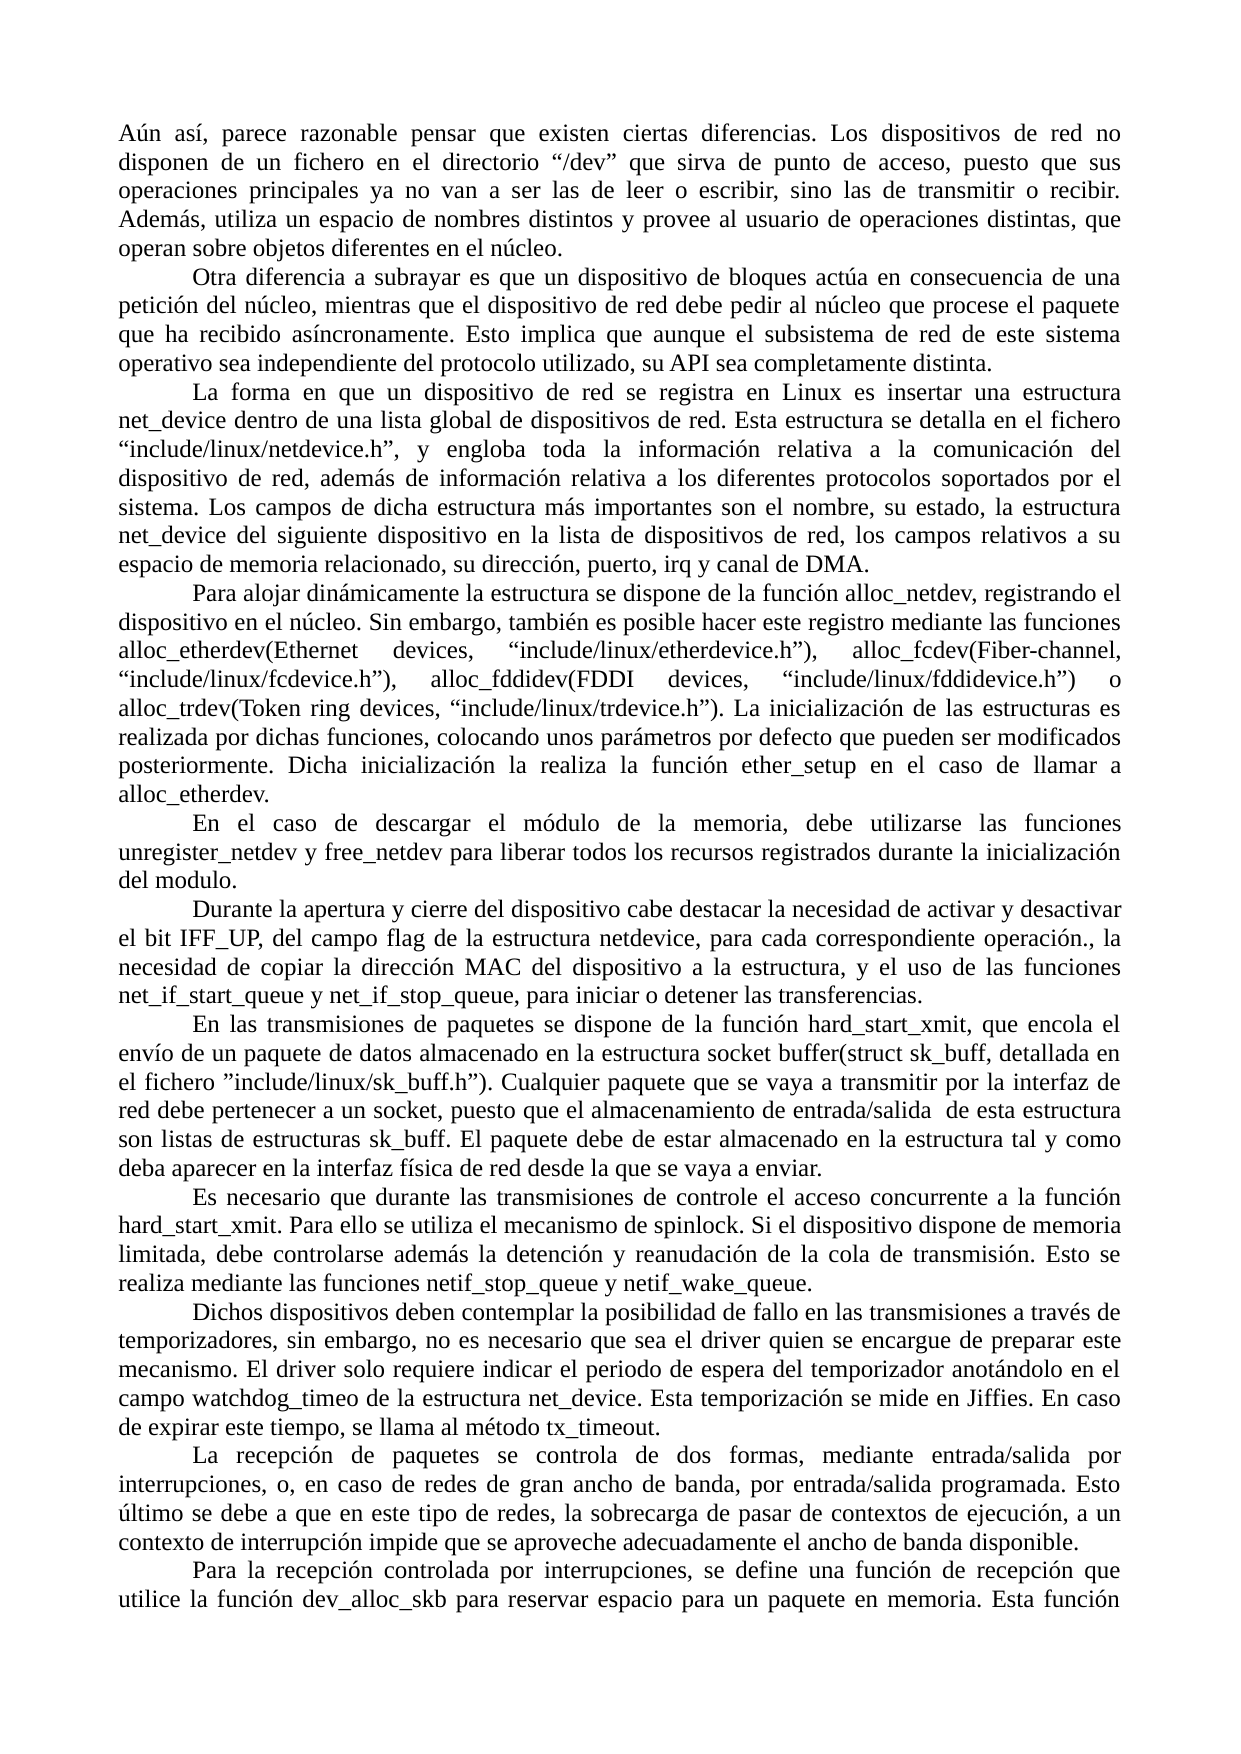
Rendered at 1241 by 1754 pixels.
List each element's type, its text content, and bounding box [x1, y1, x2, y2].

text Para la recepción controlada por interrupciones, se define una función de recepción que utilice la función dev_alloc_skb para reservar espacio para un paquete en memoria. Esta función [118, 1556, 1122, 1613]
text Aún así, parece razonable pensar que existen ciertas diferencias. Los dispositivos de red no disponen de un fichero en el directorio “/dev” que sirva de punto de acceso, puesto que sus operaciones principales ya no van a ser las de leer o escribir, sino las de transmitir o recibir. Además, utiliza un espacio de nombres distintos y provee al usuario de operaciones distintas, que operan sobre objetos diferentes en el núcleo. [118, 118, 1122, 262]
text La forma en que un dispositivo de red se registra en Linux es insertar una estructura net_device dentro de una lista global de dispositivos de red. Esta estructura se detalla en el fichero “include/linux/netdevice.h”, y engloba toda la información relativa a la comunicación del dispositivo de red, además de información relativa a los diferentes protocolos soportados por el sistema. Los campos de dicha estructura más importantes son el nombre, su estado, la estructura net_device del siguiente dispositivo en la lista de dispositivos de red, los campos relativos a su espacio de memoria relacionado, su dirección, puerto, irq y canal de DMA. [118, 377, 1122, 578]
text La recepción de paquetes se controla de dos formas, mediante entrada/salida por interrupciones, o, en caso de redes de gran ancho de banda, por entrada/salida programada. Esto último se debe a que en este tipo de redes, la sobrecarga de pasar de contextos de ejecución, a un contexto de interrupción impide que se aproveche adecuadamente el ancho de banda disponible. [118, 1441, 1122, 1556]
text Otra diferencia a subrayar es que un dispositivo de bloques actúa en consecuencia de una petición del núcleo, mientras que el dispositivo de red debe pedir al núcleo que procese el paquete que ha recibido asíncronamente. Esto implica que aunque el subsistema de red de este sistema operativo sea independiente del protocolo utilizado, su API sea completamente distinta. [118, 262, 1122, 377]
text Durante la apertura y cierre del dispositivo cabe destacar la necesidad de activar y desactivar el bit IFF_UP, del campo flag de la estructura netdevice, para cada correspondiente operación., la necesidad de copiar la dirección MAC del dispositivo a la estructura, y el uso de las funciones net_if_start_queue y net_if_stop_queue, para iniciar o detener las transferencias. [118, 894, 1122, 1009]
text Es necesario que durante las transmisiones de controle el acceso concurrente a la función hard_start_xmit. Para ello se utiliza el mecanismo de spinlock. Si el dispositivo dispone de memoria limitada, debe controlarse además la detención y reanudación de la cola de transmisión. Esto se realiza mediante las funciones netif_stop_queue y netif_wake_queue. [118, 1182, 1122, 1297]
text Dichos dispositivos deben contemplar la posibilidad de fallo en las transmisiones a través de temporizadores, sin embargo, no es necesario que sea el driver quien se encargue de preparar este mecanismo. El driver solo requiere indicar el periodo de espera del temporizador anotándolo en el campo watchdog_timeo de la estructura net_device. Esta temporización se mide en Jiffies. En caso de expirar este tiempo, se llama al método tx_timeout. [118, 1297, 1122, 1441]
text En el caso de descargar el módulo de la memoria, debe utilizarse las funciones unregister_netdev y free_netdev para liberar todos los recursos registrados durante la inicialización del modulo. [118, 808, 1122, 894]
text Para alojar dinámicamente la estructura se dispone de la función alloc_netdev, registrando el dispositivo en el núcleo. Sin embargo, también es posible hacer este registro mediante las funciones alloc_etherdev(Ethernet devices, “include/linux/etherdevice.h”), alloc_fcdev(Fiber-channel, “include/linux/fcdevice.h”), alloc_fddidev(FDDI devices, “include/linux/fddidevice.h”) o alloc_trdev(Token ring devices, “include/linux/trdevice.h”). La inicialización de las estructuras es realizada por dichas funciones, colocando unos parámetros por defecto que pueden ser modificados posteriormente. Dicha inicialización la realiza la función ether_setup en el caso de llamar a alloc_etherdev. [118, 578, 1122, 808]
text En las transmisiones de paquetes se dispone de la función hard_start_xmit, que encola el envío de un paquete de datos almacenado en la estructura socket buffer(struct sk_buff, detallada en el fichero ”include/linux/sk_buff.h”). Cualquier paquete que se vaya a transmitir por la interfaz de red debe pertenecer a un socket, puesto que el almacenamiento de entrada/salida de esta estructura son listas de estructuras sk_buff. El paquete debe de estar almacenado en la estructura tal y como deba aparecer en la interfaz física de red desde la que se vaya a enviar. [118, 1009, 1122, 1182]
